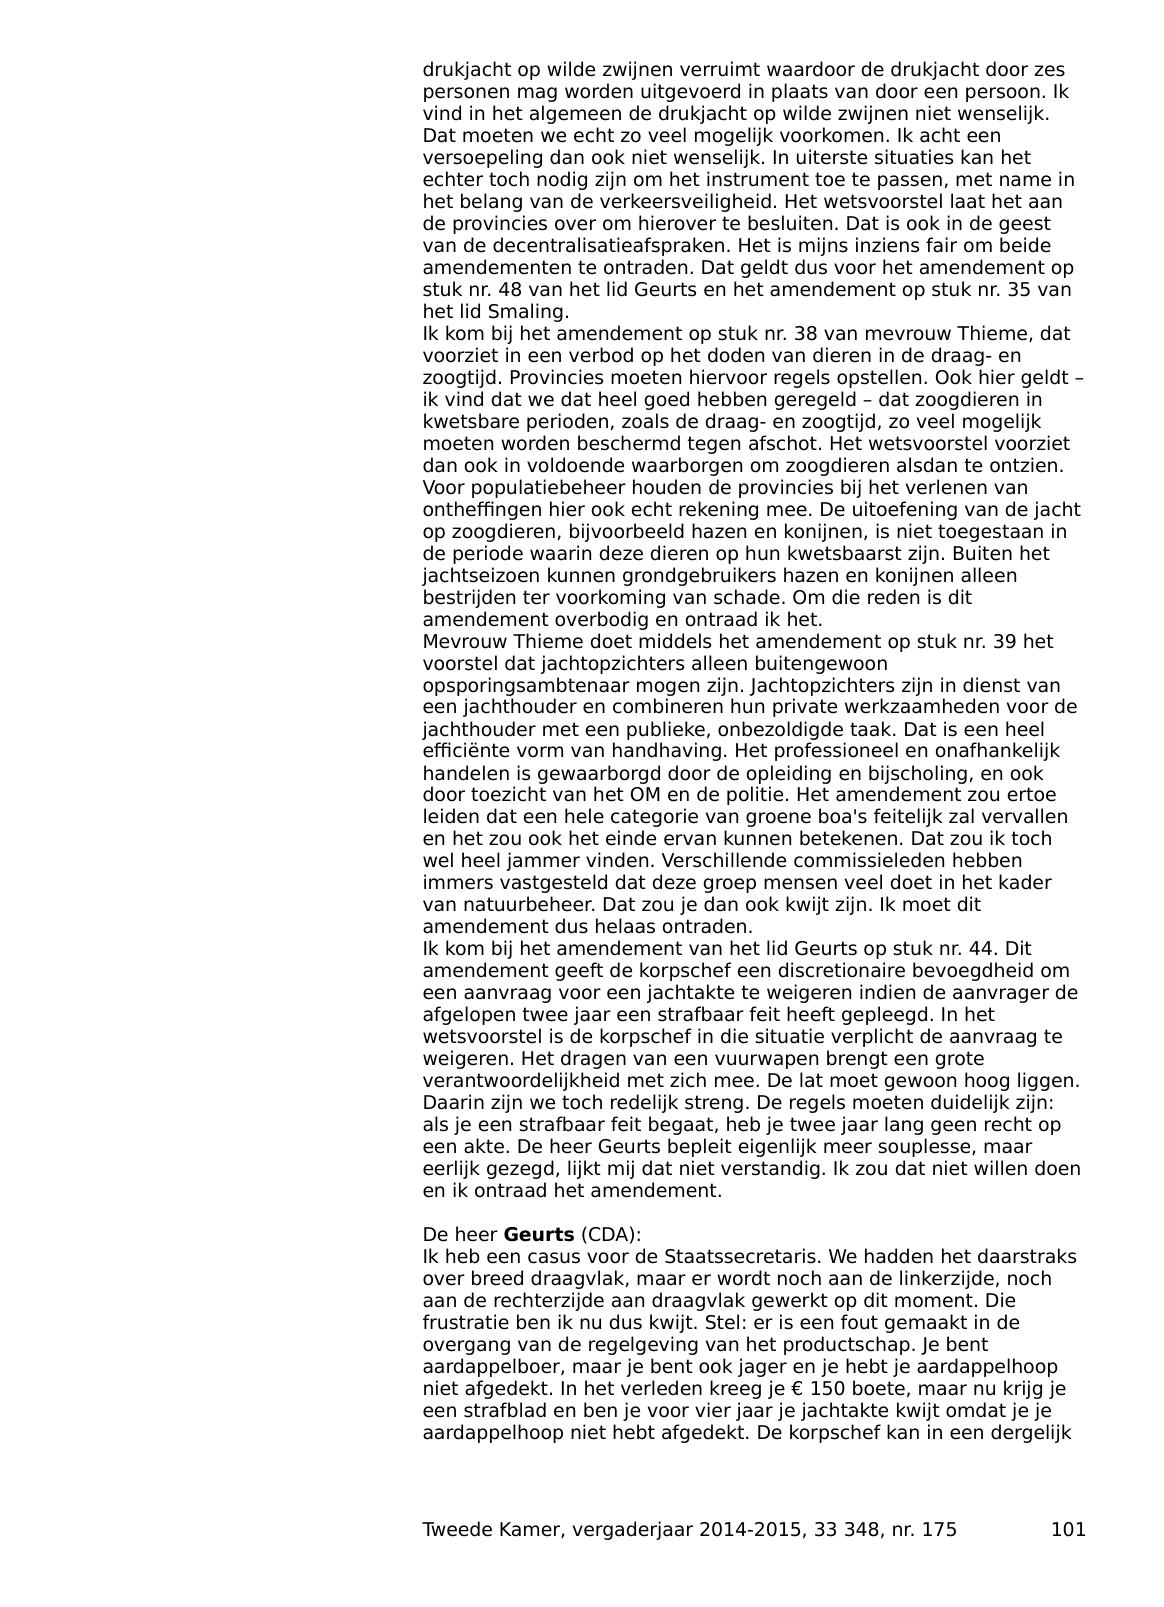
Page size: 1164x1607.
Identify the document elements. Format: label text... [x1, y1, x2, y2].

text De heer Geurts (CDA): [422, 1224, 1087, 1246]
text Ik kom bij het amendement van het lid Geurts op stuk nr. 44. Dit amendement geeft de korpschef een discretionaire bevoegdheid om een aanvraag voor een jachtakte te weigeren indien de aanvrager de afgelopen twee jaar een strafbaar feit heeft gepleegd. In het wetsvoorstel is de korpschef in die situatie verplicht de aanvraag te weigeren. Het dragen van een vuurwapen brengt een grote verantwoordelijkheid met zich mee. De lat moet gewoon hoog liggen. Daarin zijn we toch redelijk streng. De regels moeten duidelijk zijn: als je een strafbaar feit begaat, heb je twee jaar lang geen recht op een akte. De heer Geurts bepleit eigenlijk meer souplesse, maar eerlijk gezegd, lijkt mij dat niet verstandig. Ik zou dat niet willen doen en ik ontraad het amendement. [422, 938, 1087, 1202]
text drukjacht op wilde zwijnen verruimt waardoor de drukjacht door zes personen mag worden uitgevoerd in plaats van door een persoon. Ik vind in het algemeen de drukjacht op wilde zwijnen niet wenselijk. Dat moeten we echt zo veel mogelijk voorkomen. Ik acht een versoepeling dan ook niet wenselijk. In uiterste situaties kan het echter toch nodig zijn om het instrument toe te passen, met name in het belang van de verkeersveiligheid. Het wetsvoorstel laat het aan de provincies over om hierover te besluiten. Dat is ook in de geest van de decentralisatieafspraken. Het is mijns inziens fair om beide amendementen te ontraden. Dat geldt dus voor het amendement op stuk nr. 48 van het lid Geurts en het amendement op stuk nr. 35 van het lid Smaling. [422, 59, 1087, 323]
text Ik kom bij het amendement op stuk nr. 38 van mevrouw Thieme, dat voorziet in een verbod op het doden van dieren in de draag- en zoogtijd. Provincies moeten hiervoor regels opstellen. Ook hier geldt – ik vind dat we dat heel goed hebben geregeld – dat zoogdieren in kwetsbare perioden, zoals de draag- en zoogtijd, zo veel mogelijk moeten worden beschermd tegen afschot. Het wetsvoorstel voorziet dan ook in voldoende waarborgen om zoogdieren alsdan te ontzien. Voor populatiebeheer houden de provincies bij het verlenen van ontheffingen hier ook echt rekening mee. De uitoefening van de jacht op zoogdieren, bijvoorbeeld hazen en konijnen, is niet toegestaan in de periode waarin deze dieren op hun kwetsbaarst zijn. Buiten het jachtseizoen kunnen grondgebruikers hazen en konijnen alleen bestrijden ter voorkoming van schade. Om die reden is dit amendement overbodig en ontraad ik het. [422, 323, 1087, 631]
text Ik heb een casus voor de Staatssecretaris. We hadden het daarstraks over breed draagvlak, maar er wordt noch aan de linkerzijde, noch aan de rechterzijde aan draagvlak gewerkt op dit moment. Die frustratie ben ik nu dus kwijt. Stel: er is een fout gemaakt in de overgang van de regelgeving van het productschap. Je bent aardappelboer, maar je bent ook jager en je hebt je aardappelhoop niet afgedekt. In het verleden kreeg je € 150 boete, maar nu krijg je een strafblad en ben je voor vier jaar je jachtakte kwijt omdat je je aardappelhoop niet hebt afgedekt. De korpschef kan in een dergelijk [422, 1246, 1087, 1444]
text Mevrouw Thieme doet middels het amendement op stuk nr. 39 het voorstel dat jachtopzichters alleen buitengewoon opsporingsambtenaar mogen zijn. Jachtopzichters zijn in dienst van een jachthouder en combineren hun private werkzaamheden voor de jachthouder met een publieke, onbezoldigde taak. Dat is een heel efficiënte vorm van handhaving. Het professioneel en onafhankelijk handelen is gewaarborgd door de opleiding en bijscholing, en ook door toezicht van het OM en de politie. Het amendement zou ertoe leiden dat een hele categorie van groene boa's feitelijk zal vervallen en het zou ook het einde ervan kunnen betekenen. Dat zou ik toch wel heel jammer vinden. Verschillende commissieleden hebben immers vastgesteld dat deze groep mensen veel doet in het kader van natuurbeheer. Dat zou je dan ook kwijt zijn. Ik moet dit amendement dus helaas ontraden. [422, 631, 1087, 938]
